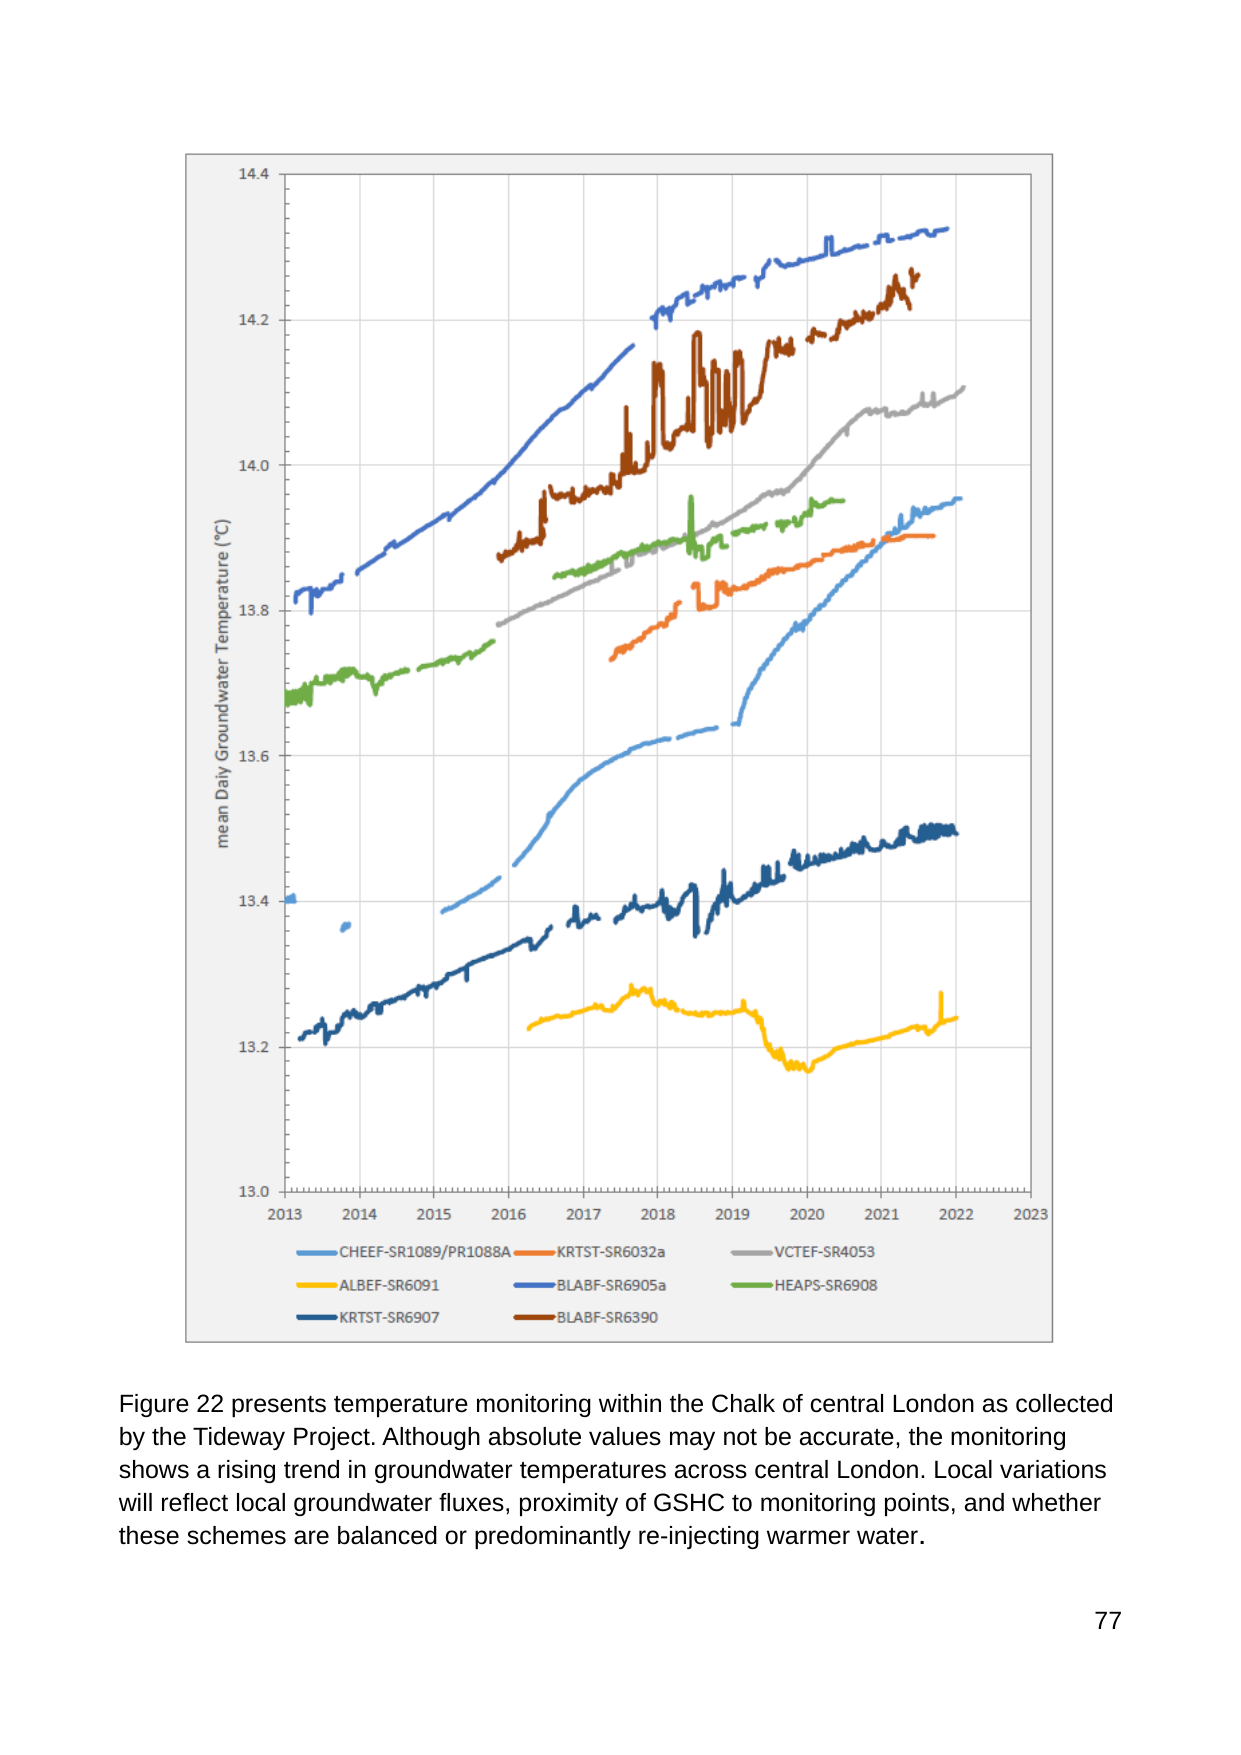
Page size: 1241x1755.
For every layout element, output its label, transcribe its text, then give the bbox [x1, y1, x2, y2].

text Figure 22 presents temperature monitoring within the Chalk of central London as collected by the Tideway Project. Although absolute values may not be accurate, the monitoring shows a rising trend in groundwater temperatures across central London. Local variations will reflect local groundwater fluxes, proximity of GSHC to monitoring points, and whether these schemes are balanced or predominantly re-injecting warmer water. [118, 1389, 1122, 1549]
